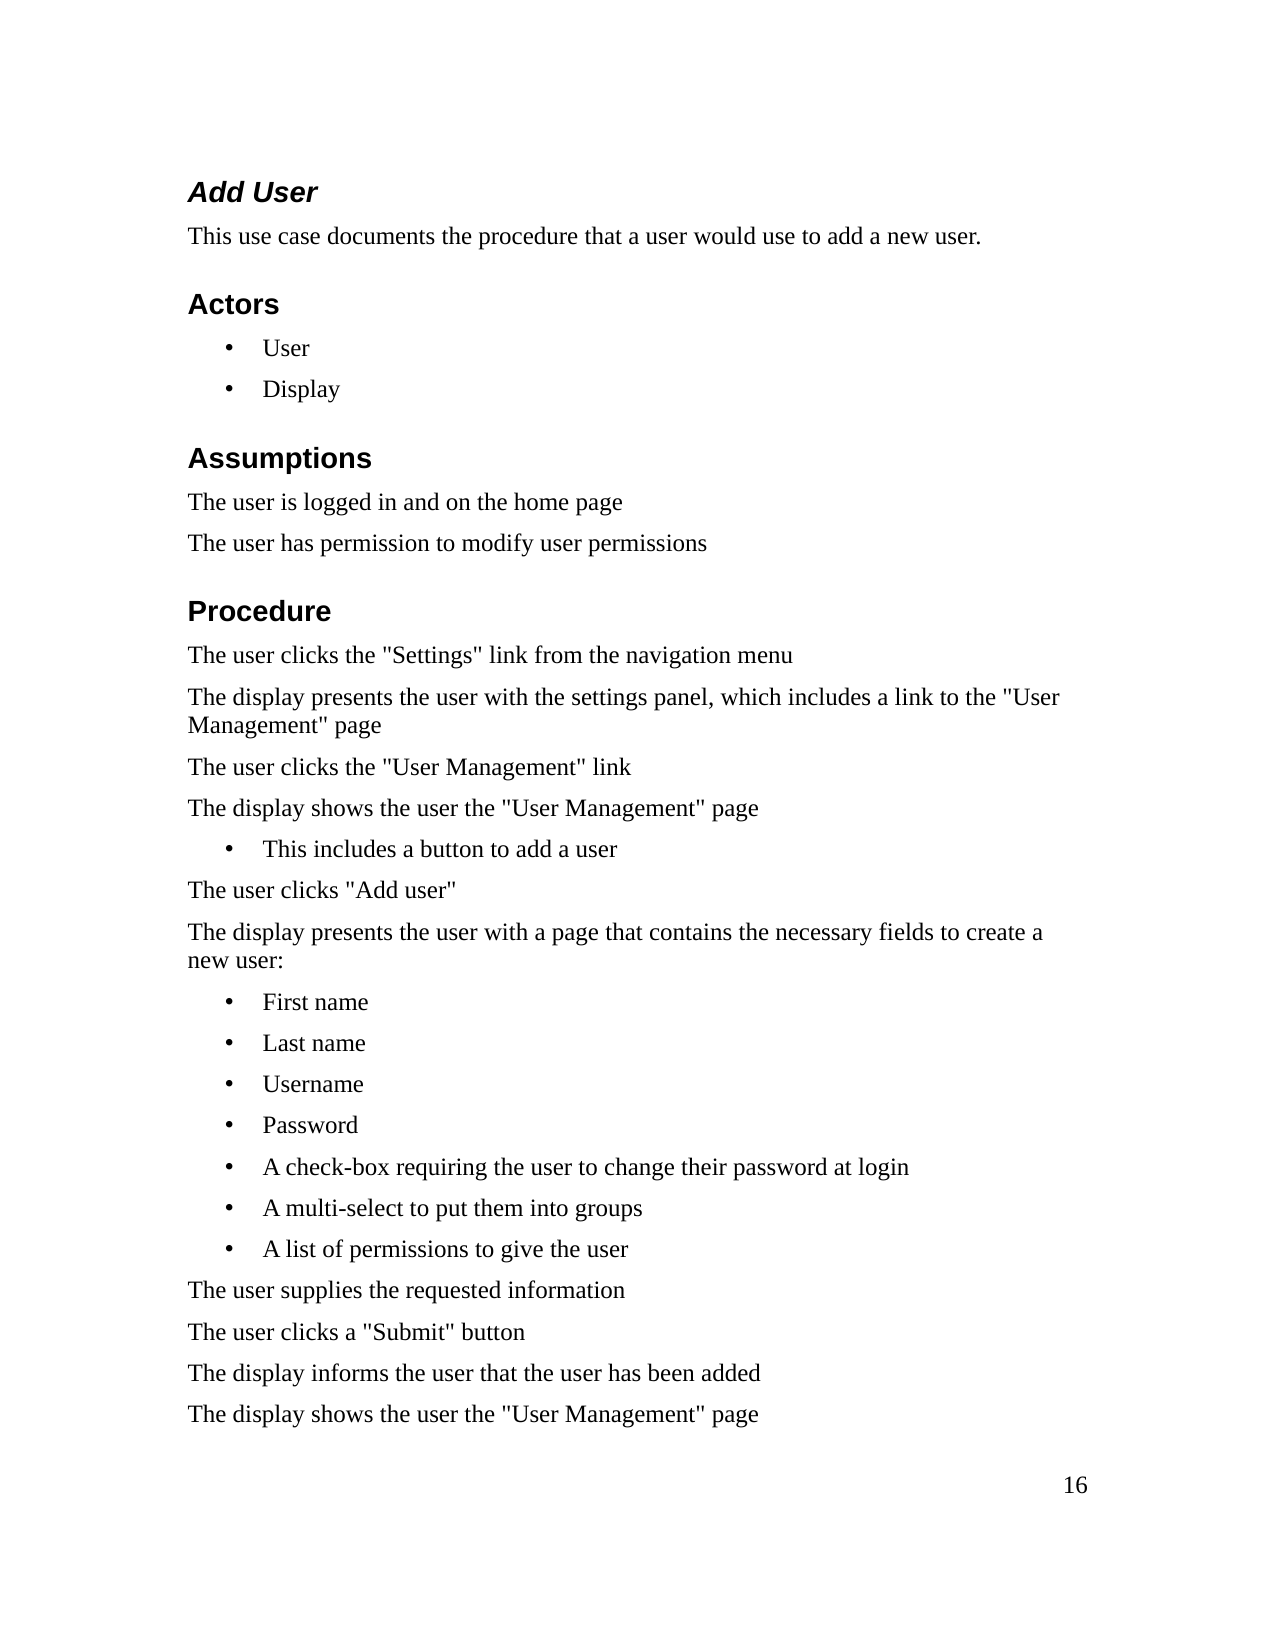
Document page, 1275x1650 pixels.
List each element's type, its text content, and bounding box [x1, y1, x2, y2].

text This use case documents the procedure that a user would use to add a new user. [187, 221, 1087, 250]
text The display presents the user with a page that contains the necessary fields to create a new user: [187, 917, 1087, 974]
text The display shows the user the "User Management" page [187, 1399, 1087, 1428]
subtitle Actors [187, 287, 1087, 321]
list Last name [225, 1028, 1087, 1057]
subtitle Procedure [187, 594, 1087, 628]
text The display informs the user that the user has been added [187, 1358, 1087, 1387]
text The user is logged in and on the home page [187, 487, 1087, 516]
list Password [225, 1110, 1087, 1139]
list Display [225, 374, 1087, 403]
text The display presents the user with the settings panel, which includes a link to the "User Management" page [187, 682, 1087, 739]
subtitle Add User [187, 175, 1087, 208]
list Username [225, 1069, 1087, 1098]
text The user clicks the "Settings" link from the navigation menu [187, 640, 1087, 669]
list A multi-select to put them into groups [225, 1193, 1087, 1222]
text The user has permission to modify user permissions [187, 528, 1087, 557]
text The user clicks the "User Management" link [187, 752, 1087, 780]
list A check-box requiring the user to change their password at login [225, 1152, 1087, 1180]
text The user clicks a "Submit" button [187, 1317, 1087, 1345]
subtitle Assumptions [187, 441, 1087, 474]
list This includes a button to add a user [225, 834, 1087, 863]
list A list of permissions to give the user [225, 1234, 1087, 1263]
text The user supplies the requested information [187, 1275, 1087, 1304]
list First name [225, 987, 1087, 1015]
text The display shows the user the "User Management" page [187, 793, 1087, 822]
list User [225, 333, 1087, 362]
text The user clicks "Add user" [187, 875, 1087, 904]
